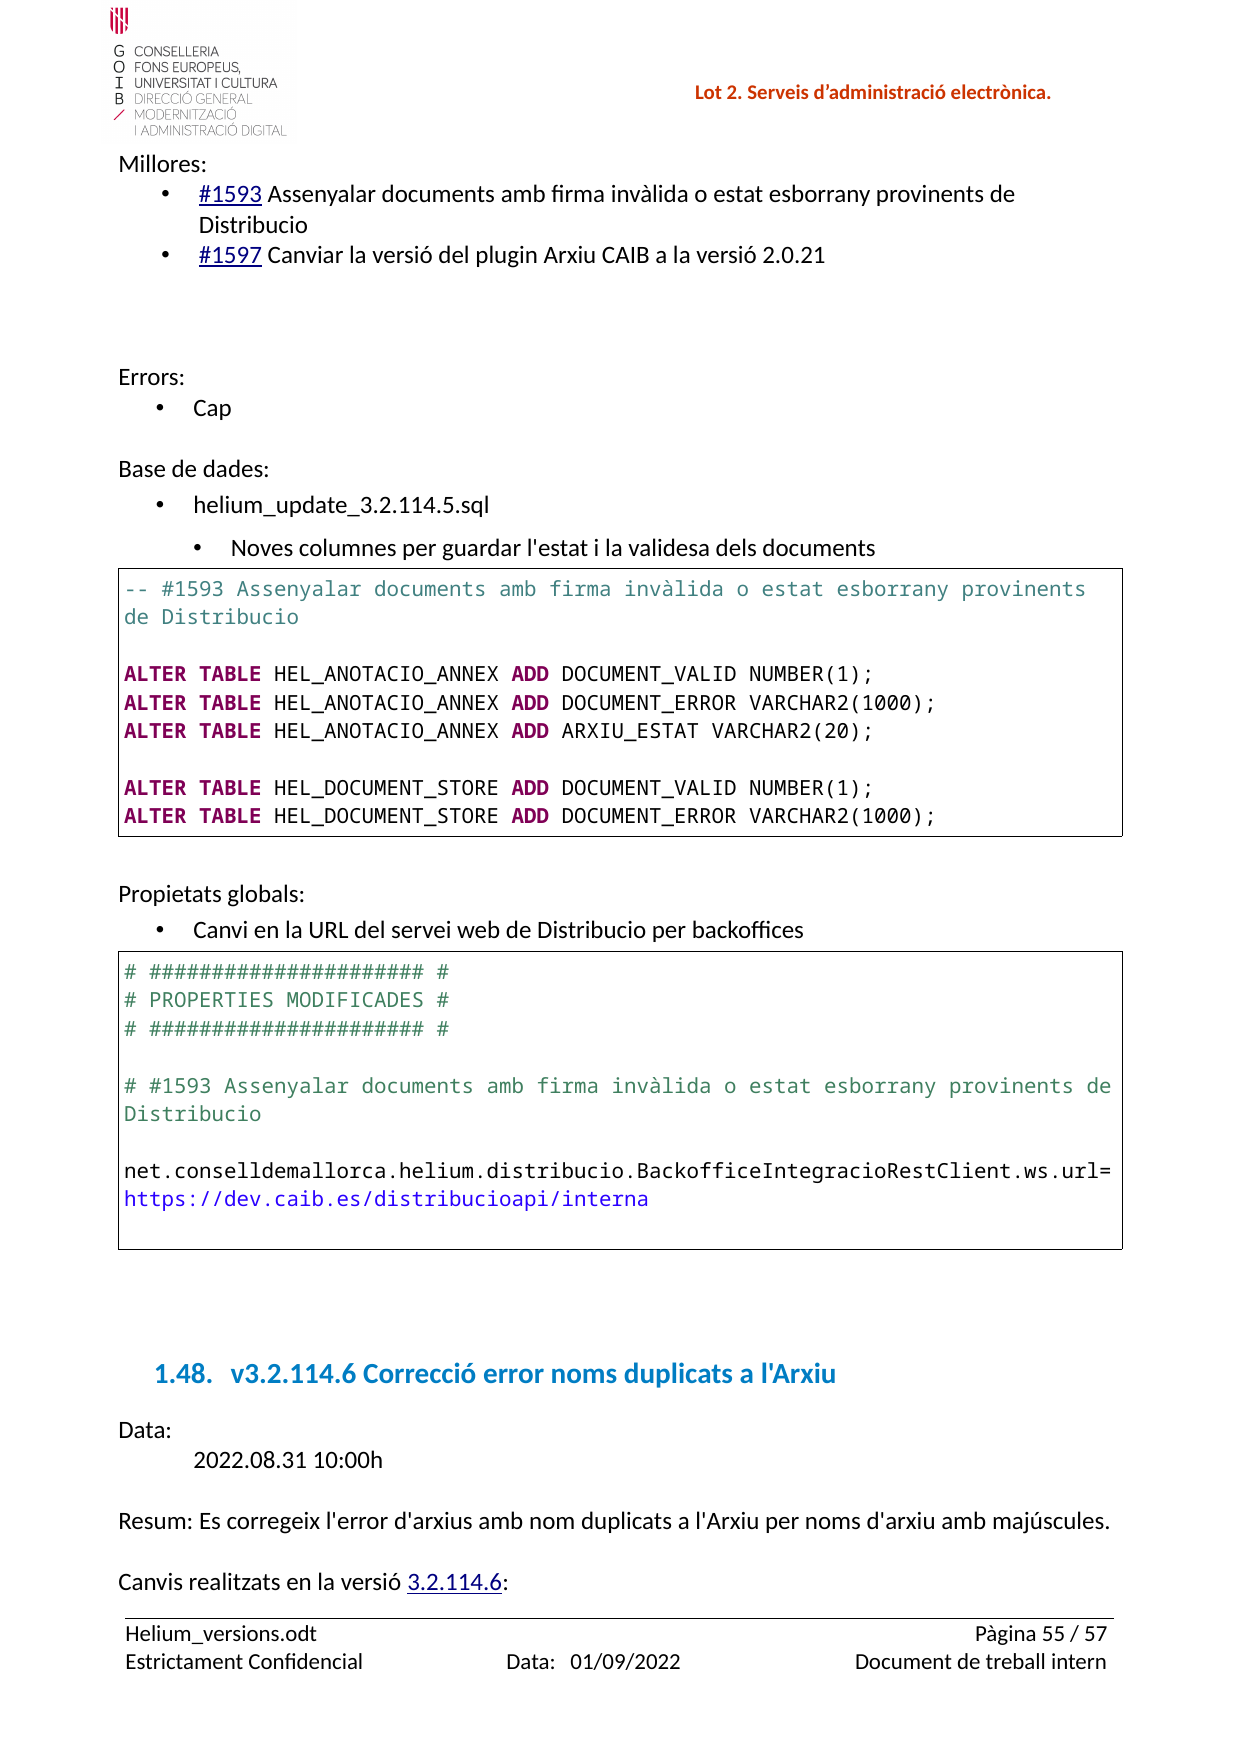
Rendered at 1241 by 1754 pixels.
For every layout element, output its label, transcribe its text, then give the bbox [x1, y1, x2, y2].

text Resum: Es corregeix l'error d'arxius amb nom duplicats a l'Arxiu per noms d'arxiu amb majúscules. [118, 1506, 1122, 1536]
text Data: [118, 1414, 1122, 1444]
list helium_update_3.2.114.5.sql [156, 489, 1122, 520]
list Cap [156, 392, 1122, 422]
text 2022.08.31 10:00h [118, 1444, 1122, 1475]
text Base de dades: [118, 453, 1122, 483]
text Propietats globals: [118, 878, 1122, 909]
table_header -- #1593 Assenyalar documents amb firma invàlida o estat esborrany provinents de Distribucio ALTER TABLE HEL_ANOTACIO_ANNEX ADD DOCUMENT_VALID NUMBER(1); ALTER TABLE HEL_ANOTACIO_ANNEX ADD DOCUMENT_ERROR VARCHAR2(1000); ALTER TABLE HEL_ANOTACIO_ANNEX ADD ARXIU_ESTAT VARCHAR2(20); ALTER TABLE HEL_DOCUMENT_STORE ADD DOCUMENT_VALID NUMBER(1); ALTER TABLE HEL_DOCUMENT_STORE ADD DOCUMENT_ERROR VARCHAR2(1000); [119, 569, 1122, 836]
text Millores: [118, 148, 1122, 178]
list #1597 Canviar la versió del plugin Arxiu CAIB a la versió 2.0.21 [161, 239, 1122, 270]
list #1593 Assenyalar documents amb firma invàlida o estat esborrany provinents de Distribucio [161, 178, 1122, 239]
table_header # ###################### # # PROPERTIES MODIFICADES # # ###################### # # #1593 Assenyalar documents amb firma invàlida o estat esborrany provinents de Distribucio net.conselldemallorca.helium.distribucio.BackofficeIntegracioRestClient.ws.url=https://dev.caib.es/distribucioapi/interna [119, 952, 1122, 1249]
subtitle v3.2.114.6 Correcció error noms duplicats a l'Arxiu [153, 1355, 1122, 1390]
text Canvis realitzats en la versió 3.2.114.6: [118, 1567, 1122, 1597]
list Canvi en la URL del servei web de Distribucio per backoffices [156, 915, 1122, 945]
list Noves columnes per guardar l'estat i la validesa dels documents [193, 532, 1122, 562]
picture [100, 0, 297, 144]
text Errors: [118, 361, 1122, 392]
